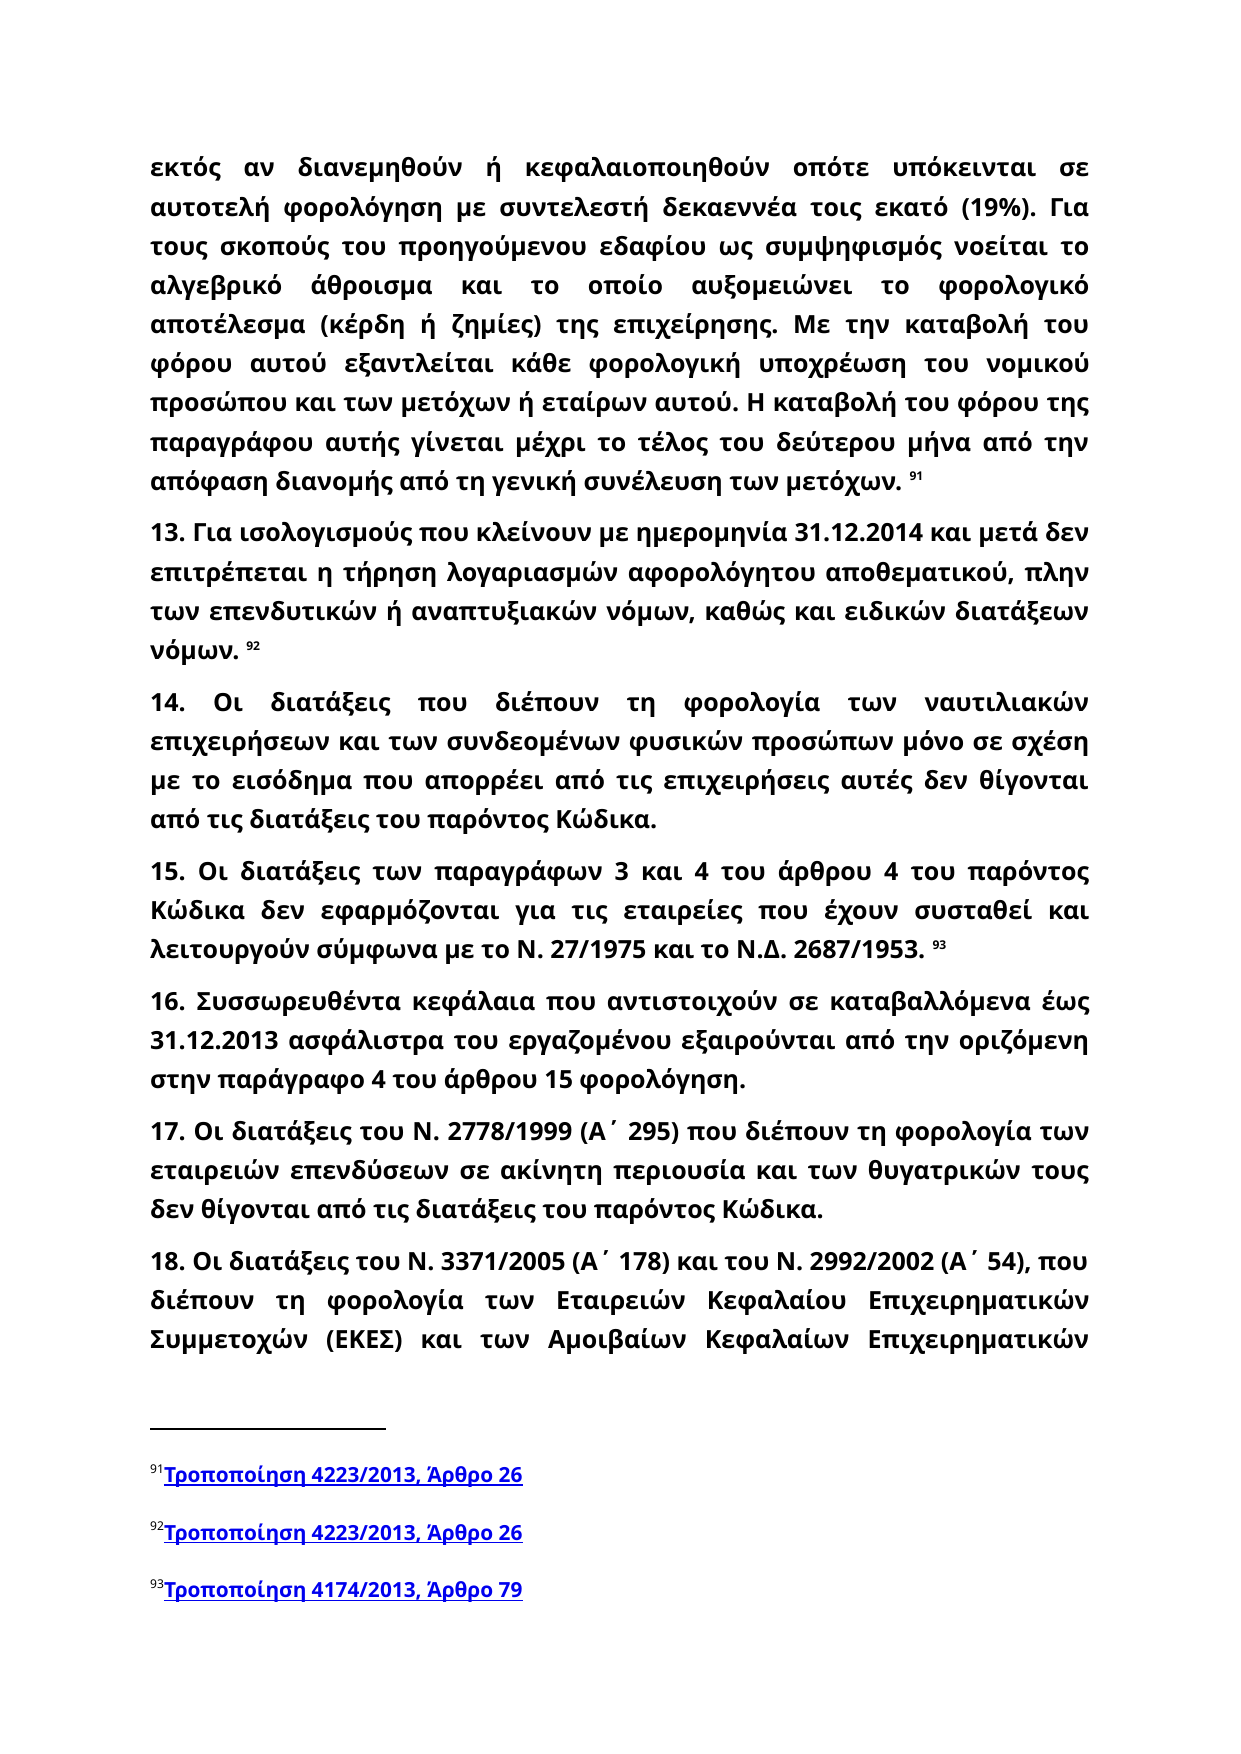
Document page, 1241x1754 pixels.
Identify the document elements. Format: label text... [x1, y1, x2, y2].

text 18. Οι διατάξεις του Ν. 3371/2005 (Α΄ 178) και του Ν. 2992/2002 (Α΄ 54), που διέπουν τη φορολογία των Εταιρειών Κεφαλαίου Επιχειρηματικών Συμμετοχών (ΕΚΕΣ) και των Αμοιβαίων Κεφαλαίων Επιχειρηματικών [150, 1243, 1090, 1356]
text 14. Οι διατάξεις που διέπουν τη φορολογία των ναυτιλιακών επιχειρήσεων και των συνδεομένων φυσικών προσώπων μόνο σε σχέση με το εισόδημα που απορρέει από τις επιχειρήσεις αυτές δεν θίγονται από τις διατάξεις του παρόντος Κώδικα. [150, 684, 1090, 836]
text 15. Οι διατάξεις των παραγράφων 3 και 4 του άρθρου 4 του παρόντος Κώδικα δεν εφαρμόζονται για τις εταιρείες που έχουν συσταθεί και λειτουργούν σύμφωνα με το Ν. 27/1975 και το Ν.Δ. 2687/1953. [150, 853, 1090, 966]
text 17. Οι διατάξεις του Ν. 2778/1999 (Α΄ 295) που διέπουν τη φορολογία των εταιρειών επενδύσεων σε ακίνητη περιουσία και των θυγατρικών τους δεν θίγονται από τις διατάξεις του παρόντος Κώδικα. [150, 1113, 1090, 1226]
text εκτός αν διανεμηθούν ή κεφαλαιοποιηθούν οπότε υπόκεινται σε αυτοτελή φορολόγηση με συντελεστή δεκαεννέα τοις εκατό (19%). Για τους σκοπούς του προηγούμενου εδαφίου ως συμψηφισμός νοείται το αλγεβρικό άθροισμα και το οποίο αυξομειώνει το φορολογικό αποτέλεσμα (κέρδη ή ζημίες) της επιχείρησης. Με την καταβολή του φόρου αυτού εξαντλείται κάθε φορολογική υποχρέωση του νομικού προσώπου και των μετόχων ή εταίρων αυτού. Η καταβολή του φόρου της παραγράφου αυτής γίνεται μέχρι το τέλος του δεύτερου μήνα από την απόφαση διανομής από τη γενική συνέλευση των μετόχων. [150, 150, 1090, 497]
text 16. Συσσωρευθέντα κεφάλαια που αντιστοιχούν σε καταβαλλόμενα έως 31.12.2013 ασφάλιστρα του εργαζομένου εξαιρούνται από την οριζόμενη στην παράγραφο 4 του άρθρου 15 φορολόγηση. [150, 983, 1090, 1096]
text 13. Για ισολογισμούς που κλείνουν με ημερομηνία 31.12.2014 και μετά δεν επιτρέπεται η τήρηση λογαριασμών αφορολόγητου αποθεματικού, πλην των επενδυτικών ή αναπτυξιακών νόμων, καθώς και ειδικών διατάξεων νόμων. [150, 515, 1090, 667]
text Τροποποίηση 4174/2013, Άρθρο 79 [150, 1576, 1090, 1604]
text Τροποποίηση 4223/2013, Άρθρο 26 [150, 1460, 1090, 1489]
text Τροποποίηση 4223/2013, Άρθρο 26 [150, 1518, 1090, 1546]
